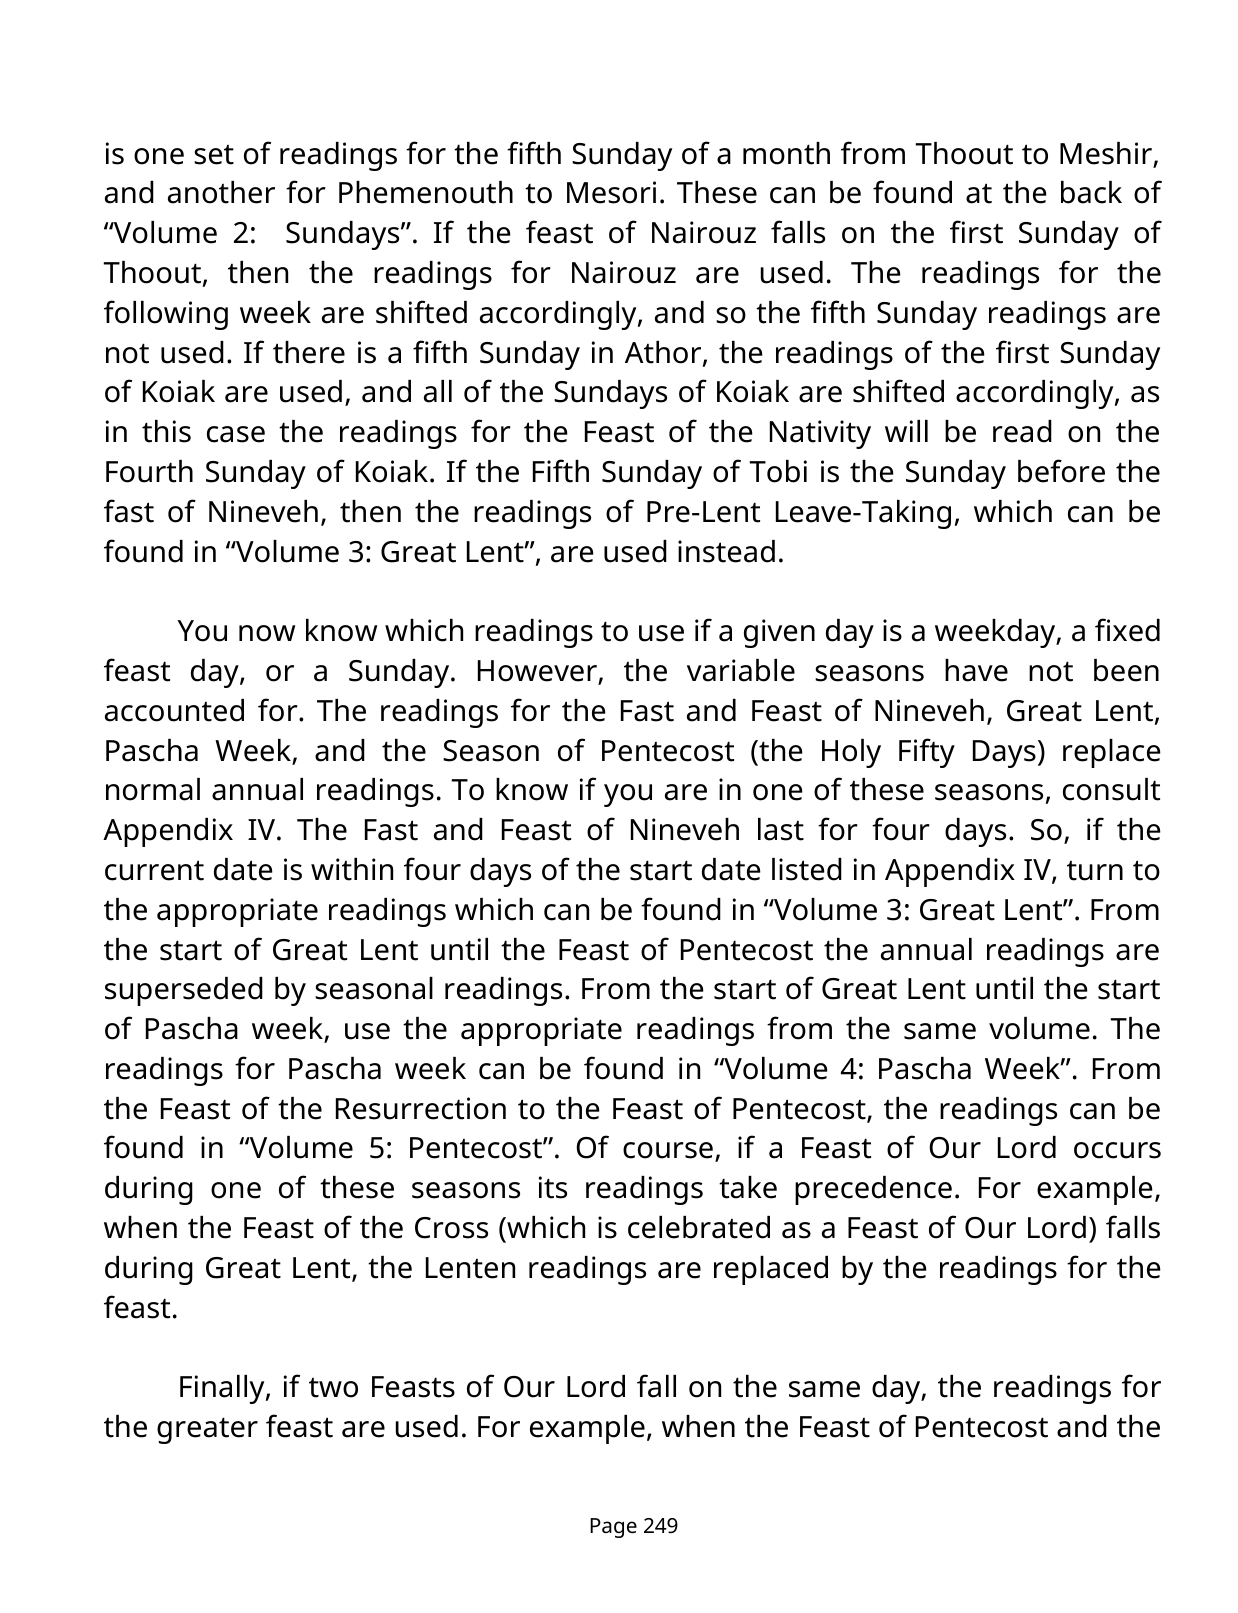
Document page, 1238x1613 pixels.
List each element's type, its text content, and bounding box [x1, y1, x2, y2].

text Finally, if two Feasts of Our Lord fall on the same day, the readings for the greater feast are used. For example, when the Feast of Pentecost and the [103, 1366, 1163, 1446]
text You now know which readings to use if a given day is a weekday, a fixed feast day, or a Sunday. However, the variable seasons have not been accounted for. The readings for the Fast and Feast of Nineveh, Great Lent, Pascha Week, and the Season of Pentecost (the Holy Fifty Days) replace normal annual readings. To know if you are in one of these seasons, consult Appendix IV. The Fast and Feast of Nineveh last for four days. So, if the current date is within four days of the start date listed in Appendix IV, turn to the appropriate readings which can be found in “Volume 3: Great Lent”. From the start of Great Lent until the Feast of Pentecost the annual readings are superseded by seasonal readings. From the start of Great Lent until the start of Pascha week, use the appropriate readings from the same volume. The readings for Pascha week can be found in “Volume 4: Pascha Week”. From the Feast of the Resurrection to the Feast of Pentecost, the readings can be found in “Volume 5: Pentecost”. Of course, if a Feast of Our Lord occurs during one of these seasons its readings take precedence. For example, when the Feast of the Cross (which is celebrated as a Feast of Our Lord) falls during Great Lent, the Lenten readings are replaced by the readings for the feast. [103, 610, 1163, 1327]
text is one set of readings for the fifth Sunday of a month from Thoout to Meshir, and another for Phemenouth to Mesori. These can be found at the back of “Volume 2: Sundays”. If the feast of Nairouz falls on the first Sunday of Thoout, then the readings for Nairouz are used. The readings for the following week are shifted accordingly, and so the fifth Sunday readings are not used. If there is a fifth Sunday in Athor, the readings of the first Sunday of Koiak are used, and all of the Sundays of Koiak are shifted accordingly, as in this case the readings for the Feast of the Nativity will be read on the Fourth Sunday of Koiak. If the Fifth Sunday of Tobi is the Sunday before the fast of Nineveh, then the readings of Pre-Lent Leave-Taking, which can be found in “Volume 3: Great Lent”, are used instead. [103, 133, 1163, 571]
